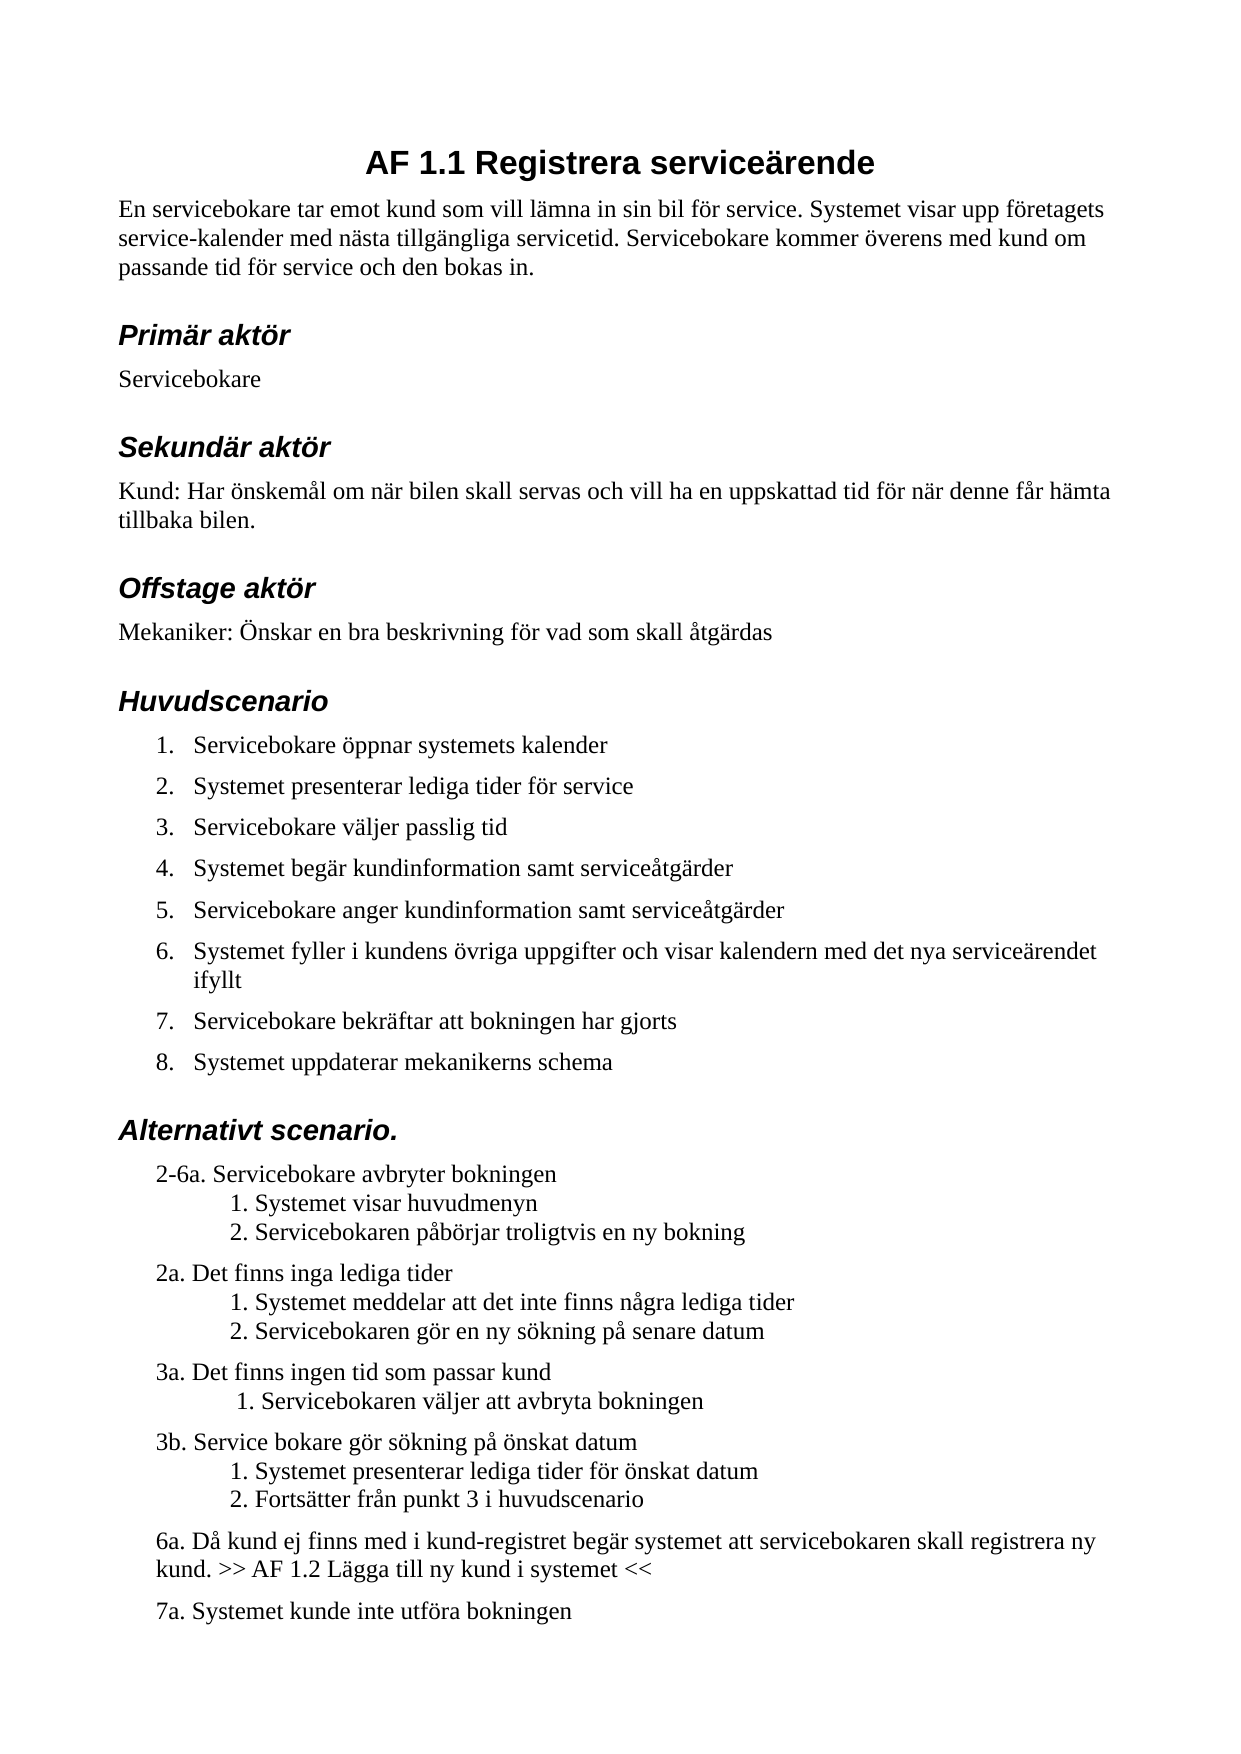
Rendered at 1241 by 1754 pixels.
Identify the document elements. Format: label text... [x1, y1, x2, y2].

list Systemet fyller i kundens övriga uppgifter och visar kalendern med det nya serviceärendet ifyllt [156, 936, 1122, 993]
list Systemet presenterar lediga tider för service [156, 771, 1122, 800]
list 2-6a. Servicebokare avbryter bokningen 1. Systemet visar huvudmenyn 2. Servicebokaren påbörjar troligtvis en ny bokning [118, 1159, 1122, 1246]
text En servicebokare tar emot kund som vill lämna in sin bil för service. Systemet visar upp företagets service-kalender med nästa tillgängliga servicetid. Servicebokare kommer överens med kund om passande tid för service och den bokas in. [118, 194, 1122, 281]
list 6a. Då kund ej finns med i kund-registret begär systemet att servicebokaren skall registrera ny kund. >> AF 1.2 Lägga till ny kund i systemet << [118, 1526, 1122, 1583]
subtitle Offstage aktör [118, 571, 1122, 605]
subtitle Sekundär aktör [118, 430, 1122, 464]
list 3b. Service bokare gör sökning på önskat datum 1. Systemet presenterar lediga tider för önskat datum 2. Fortsätter från punkt 3 i huvudscenario [118, 1427, 1122, 1513]
text Servicebokare [118, 364, 1122, 393]
list 7a. Systemet kunde inte utföra bokningen [118, 1596, 1122, 1624]
list Servicebokare väljer passlig tid [156, 812, 1122, 841]
text Kund: Har önskemål om när bilen skall servas och vill ha en uppskattad tid för när denne får hämta tillbaka bilen. [118, 476, 1122, 534]
subtitle Huvudscenario [118, 684, 1122, 717]
list Systemet uppdaterar mekanikerns schema [156, 1047, 1122, 1076]
subtitle Alternativt scenario. [118, 1113, 1122, 1147]
list Servicebokare bekräftar att bokningen har gjorts [156, 1006, 1122, 1035]
subtitle AF 1.1 Registrera serviceärende [118, 143, 1122, 182]
list Servicebokare öppnar systemets kalender [156, 730, 1122, 758]
list 2a. Det finns inga lediga tider 1. Systemet meddelar att det inte finns några lediga tider 2. Servicebokaren gör en ny sökning på senare datum [118, 1258, 1122, 1344]
list 3a. Det finns ingen tid som passar kund 1. Servicebokaren väljer att avbryta bokningen [118, 1357, 1122, 1414]
list Servicebokare anger kundinformation samt serviceåtgärder [156, 895, 1122, 923]
text Mekaniker: Önskar en bra beskrivning för vad som skall åtgärdas [118, 617, 1122, 646]
list Systemet begär kundinformation samt serviceåtgärder [156, 853, 1122, 882]
subtitle Primär aktör [118, 318, 1122, 352]
